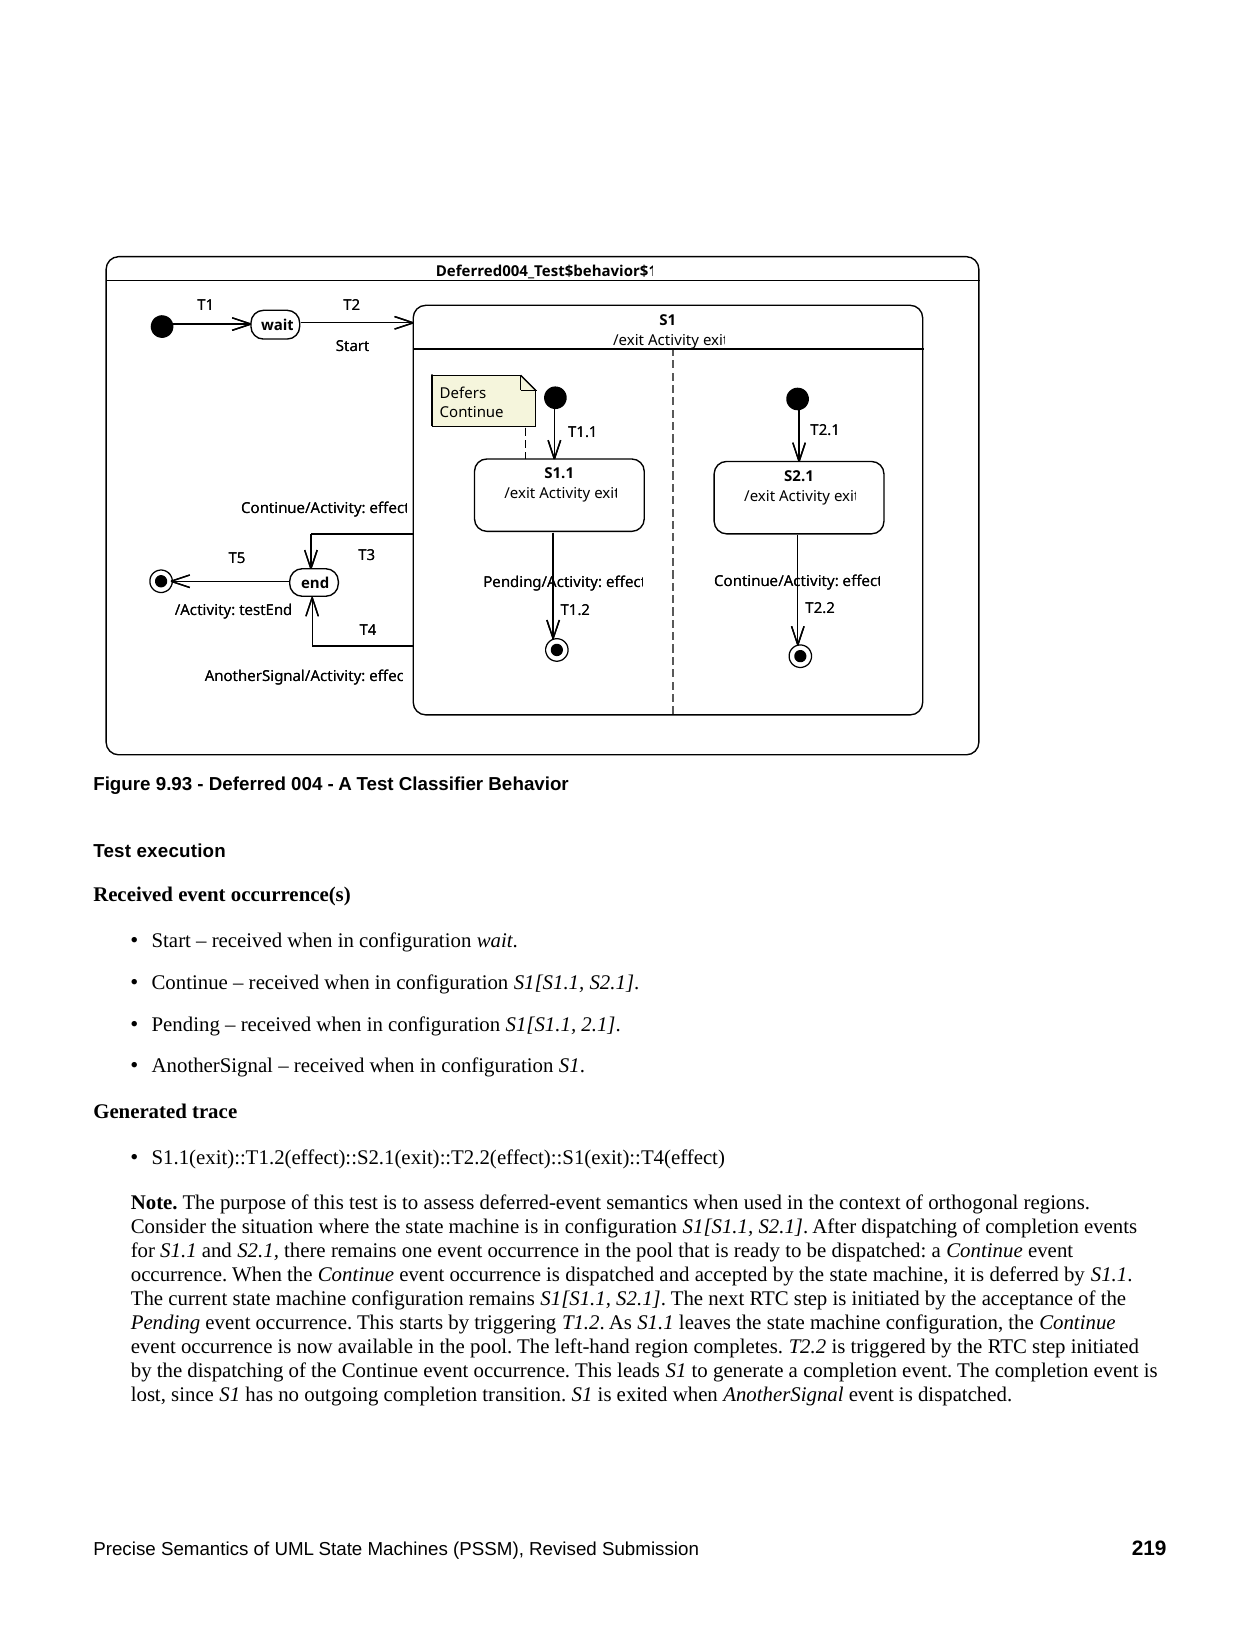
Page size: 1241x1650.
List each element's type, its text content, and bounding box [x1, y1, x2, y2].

text Generated trace [93, 1098, 1164, 1123]
list S1.1(exit)::T1.2(effect)::S2.1(exit)::T2.2(effect)::S1(exit)::T4(effect) [131, 1144, 1164, 1169]
list AnotherSignal – received when in configuration S1. [131, 1052, 1164, 1077]
text Note. The purpose of this test is to assess deferred-event semantics when used in the context of orthogonal regions. Consider the situation where the state machine is in configuration S1[S1.1, S2.1]. After dispatching of completion events for S1.1 and S2.1, there remains one event occurrence in the pool that is ready to be dispatched: a Continue event occurrence. When the Continue event occurrence is dispatched and accepted by the state machine, it is deferred by S1.1. The current state machine configuration remains S1[S1.1, S2.1]. The next RTC step is initiated by the acceptance of the Pending event occurrence. This starts by triggering T1.2. As S1.1 leaves the state machine configuration, the Continue event occurrence is now available in the pool. The left-hand region completes. T2.2 is triggered by the RTC step initiated by the dispatching of the Continue event occurrence. This leads S1 to generate a completion event. The completion event is lost, since S1 has no outgoing completion transition. S1 is exited when AnotherSignal event is dispatched. [131, 1190, 1164, 1406]
list Pending – received when in configuration S1[S1.1, 2.1]. [131, 1011, 1164, 1036]
subtitle Test execution [93, 840, 1164, 861]
list Continue – received when in configuration S1[S1.1, S2.1]. [131, 969, 1164, 994]
text Figure 9.93 - Deferred 004 - A Test Classifier Behavior [93, 243, 993, 794]
text Received event occurrence(s) [93, 882, 1164, 906]
list Start – received when in configuration wait. [131, 927, 1164, 952]
